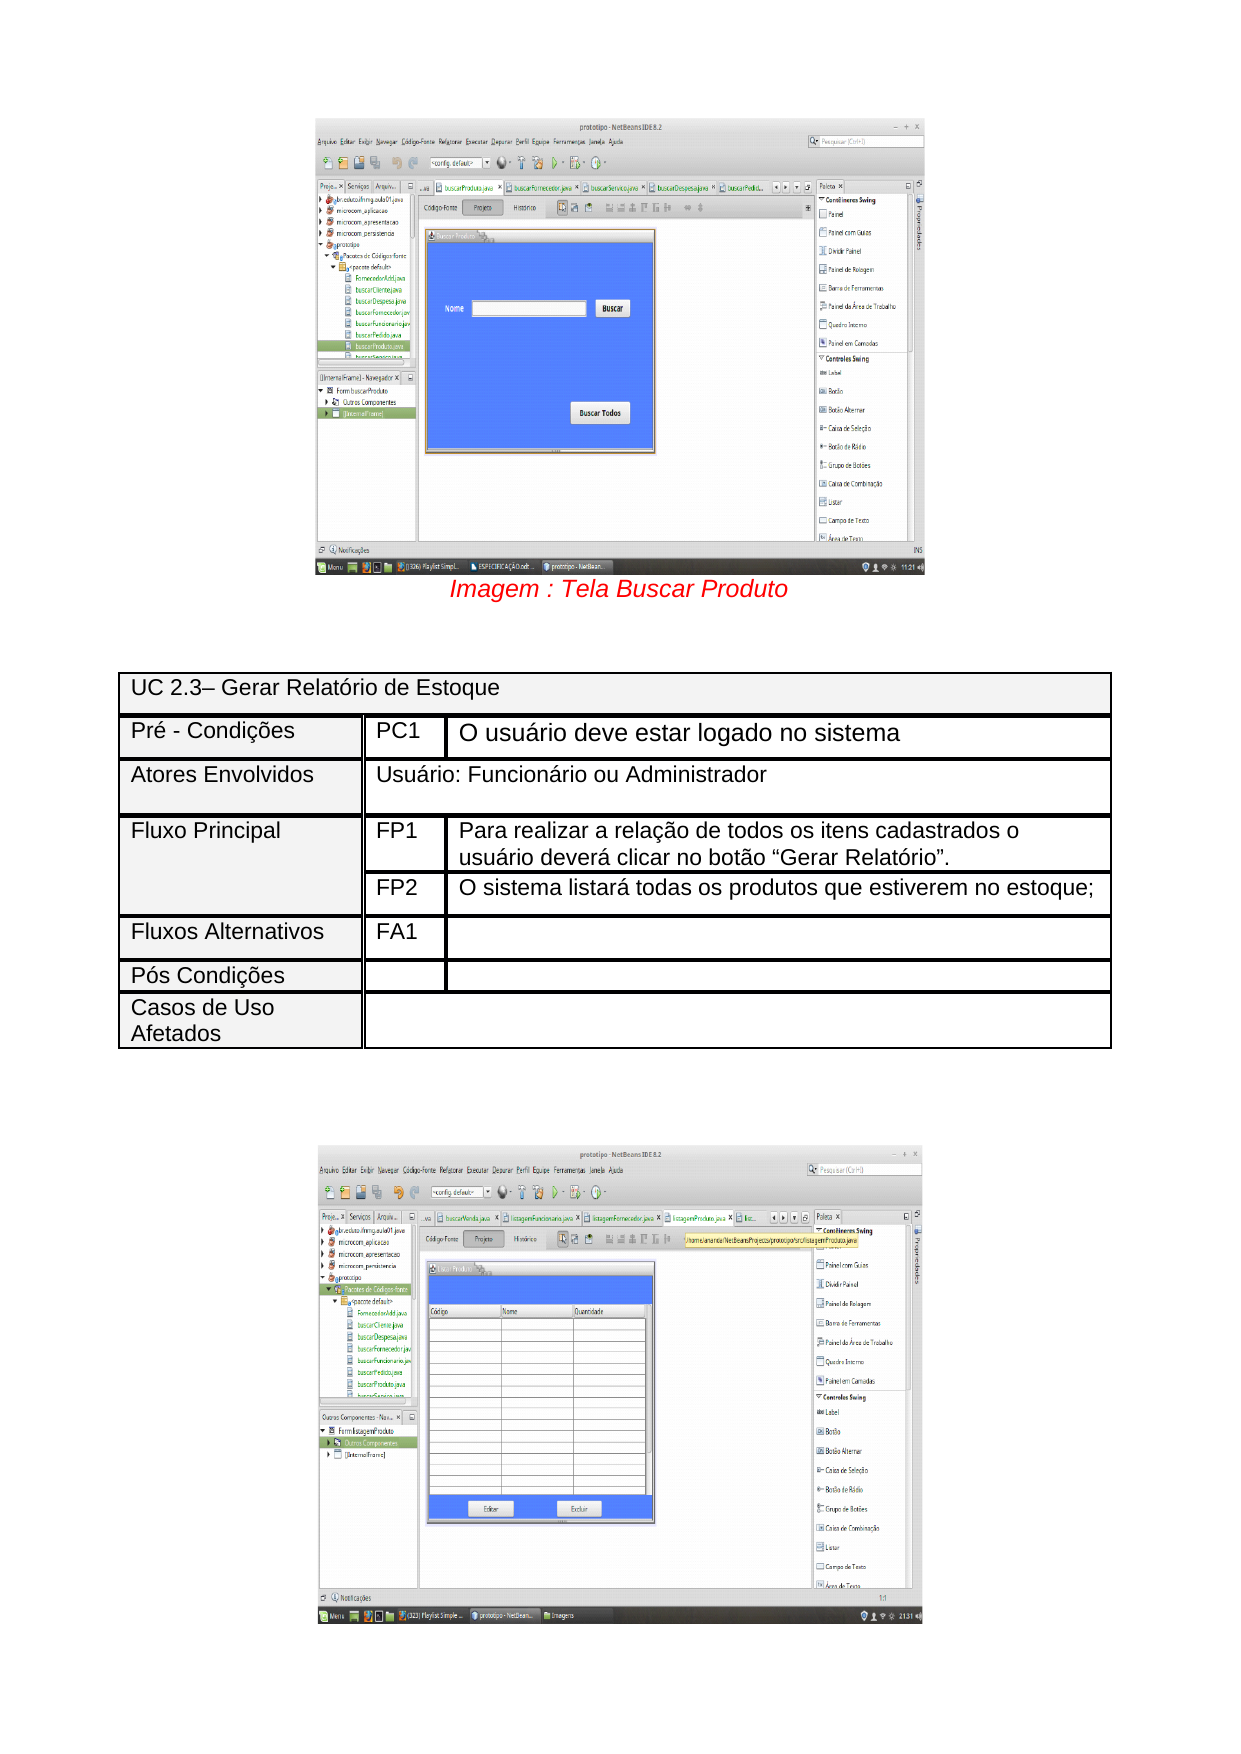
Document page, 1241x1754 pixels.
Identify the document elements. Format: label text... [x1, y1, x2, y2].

text [923, 1145, 1122, 1623]
table_cell FP1 [366, 818, 444, 870]
table_header UC 2.3– Gerar Relatório de Estoque [120, 674, 1110, 713]
table_cell [366, 962, 444, 990]
table_cell FA1 [366, 918, 444, 958]
table_cell Usuário: Funcionário ou Administrador [366, 761, 1110, 813]
text Imagem : Tela Buscar Produto [118, 118, 1122, 603]
table_cell Atores Envolvidos [120, 761, 361, 813]
text [118, 1145, 317, 1623]
table_cell O sistema listará todas os produtos que estiverem no estoque; [448, 874, 1110, 914]
table_cell FP2 [366, 874, 444, 914]
table_cell Casos de Uso Afetados [120, 994, 361, 1047]
table_cell Fluxo Principal [120, 818, 361, 914]
table_cell PC1 [366, 718, 444, 757]
table_cell [366, 994, 1110, 1047]
table_cell [448, 962, 1110, 990]
table_cell Pré - Condições [120, 718, 361, 757]
table_cell Fluxos Alternativos [120, 918, 361, 958]
table_cell O usuário deve estar logado no sistema [448, 718, 1110, 757]
table_cell [448, 918, 1110, 958]
table_cell Pós Condições [120, 962, 361, 990]
table_cell Para realizar a relação de todos os itens cadastrados o usuário deverá clicar no botão “Gerar Relatório”. [448, 818, 1110, 870]
